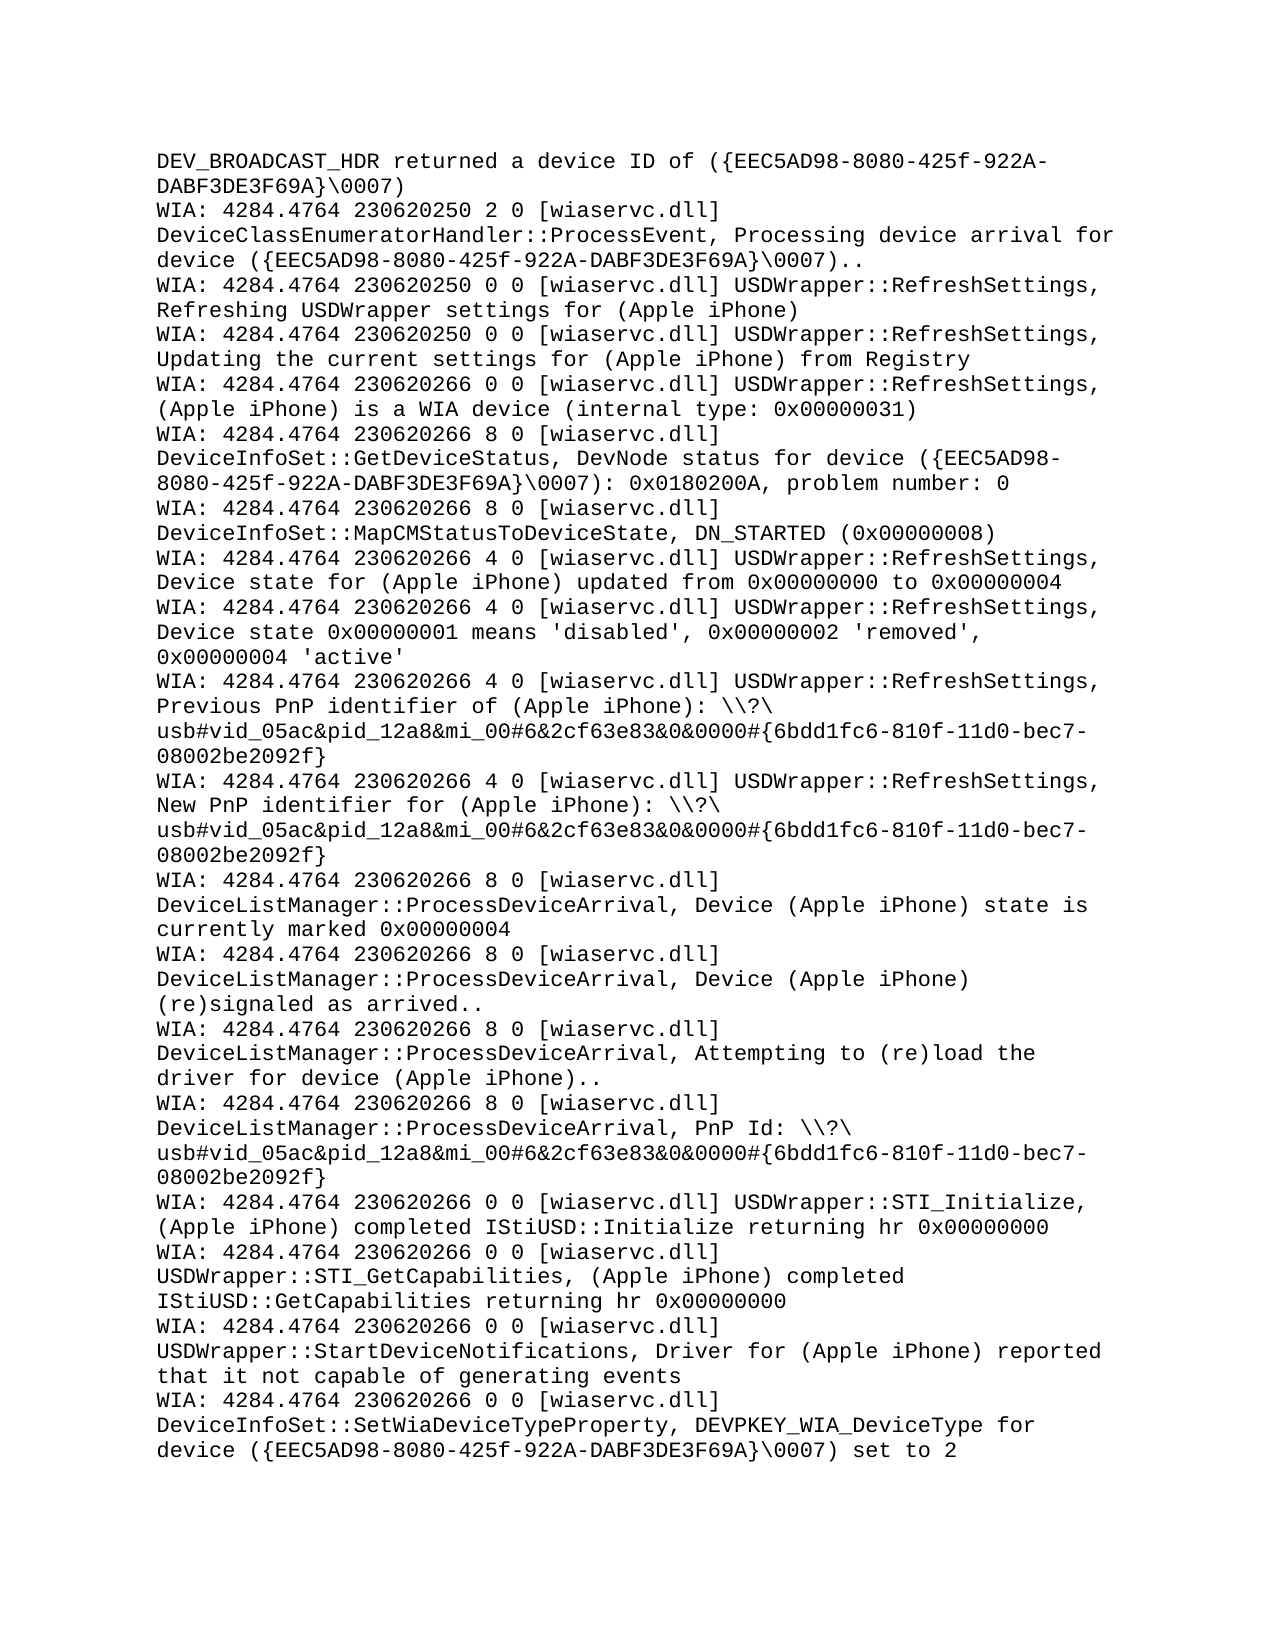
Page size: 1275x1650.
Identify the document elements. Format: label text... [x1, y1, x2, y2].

text WIA: 4284.4764 230620266 4 0 [wiaservc.dll] USDWrapper::RefreshSettings, Device state for (Apple iPhone) updated from 0x00000000 to 0x00000004 [156, 547, 1118, 596]
text WIA: 4284.4764 230620266 0 0 [wiaservc.dll] USDWrapper::STI_Initialize, (Apple iPhone) completed IStiUSD::Initialize returning hr 0x00000000 [156, 1191, 1118, 1241]
text WIA: 4284.4764 230620266 4 0 [wiaservc.dll] USDWrapper::RefreshSettings, Previous PnP identifier of (Apple iPhone): \\?\usb#vid_05ac&pid_12a8&mi_00#6&2cf63e83&0&0000#{6bdd1fc6-810f-11d0-bec7-08002be2092f} [156, 671, 1118, 770]
text WIA: 4284.4764 230620266 8 0 [wiaservc.dll] DeviceListManager::ProcessDeviceArrival, PnP Id: \\?\usb#vid_05ac&pid_12a8&mi_00#6&2cf63e83&0&0000#{6bdd1fc6-810f-11d0-bec7-08002be2092f} [156, 1092, 1118, 1191]
text WIA: 4284.4764 230620250 0 0 [wiaservc.dll] USDWrapper::RefreshSettings, Updating the current settings for (Apple iPhone) from Registry [156, 323, 1118, 373]
text WIA: 4284.4764 230620266 8 0 [wiaservc.dll] DeviceInfoSet::GetDeviceStatus, DevNode status for device ({EEC5AD98-8080-425f-922A-DABF3DE3F69A}\0007): 0x0180200A, problem number: 0 [156, 423, 1118, 497]
text WIA: 4284.4764 230620266 0 0 [wiaservc.dll] USDWrapper::StartDeviceNotifications, Driver for (Apple iPhone) reported that it not capable of generating events [156, 1315, 1118, 1389]
text DEV_BROADCAST_HDR returned a device ID of ({EEC5AD98-8080-425f-922A-DABF3DE3F69A}\0007) [156, 150, 1118, 199]
text WIA: 4284.4764 230620266 8 0 [wiaservc.dll] DeviceListManager::ProcessDeviceArrival, Attempting to (re)load the driver for device (Apple iPhone).. [156, 1018, 1118, 1092]
text WIA: 4284.4764 230620266 8 0 [wiaservc.dll] DeviceInfoSet::MapCMStatusToDeviceState, DN_STARTED (0x00000008) [156, 497, 1118, 547]
text WIA: 4284.4764 230620266 8 0 [wiaservc.dll] DeviceListManager::ProcessDeviceArrival, Device (Apple iPhone) (re)signaled as arrived.. [156, 943, 1118, 1018]
text WIA: 4284.4764 230620266 4 0 [wiaservc.dll] USDWrapper::RefreshSettings, New PnP identifier for (Apple iPhone): \\?\usb#vid_05ac&pid_12a8&mi_00#6&2cf63e83&0&0000#{6bdd1fc6-810f-11d0-bec7-08002be2092f} [156, 770, 1118, 869]
text WIA: 4284.4764 230620266 0 0 [wiaservc.dll] USDWrapper::RefreshSettings, (Apple iPhone) is a WIA device (internal type: 0x00000031) [156, 373, 1118, 423]
text WIA: 4284.4764 230620250 0 0 [wiaservc.dll] USDWrapper::RefreshSettings, Refreshing USDWrapper settings for (Apple iPhone) [156, 274, 1118, 323]
text WIA: 4284.4764 230620250 2 0 [wiaservc.dll] DeviceClassEnumeratorHandler::ProcessEvent, Processing device arrival for device ({EEC5AD98-8080-425f-922A-DABF3DE3F69A}\0007).. [156, 199, 1118, 274]
text WIA: 4284.4764 230620266 8 0 [wiaservc.dll] DeviceListManager::ProcessDeviceArrival, Device (Apple iPhone) state is currently marked 0x00000004 [156, 869, 1118, 943]
text WIA: 4284.4764 230620266 0 0 [wiaservc.dll] USDWrapper::STI_GetCapabilities, (Apple iPhone) completed IStiUSD::GetCapabilities returning hr 0x00000000 [156, 1241, 1118, 1315]
text WIA: 4284.4764 230620266 0 0 [wiaservc.dll] DeviceInfoSet::SetWiaDeviceTypeProperty, DEVPKEY_WIA_DeviceType for device ({EEC5AD98-8080-425f-922A-DABF3DE3F69A}\0007) set to 2 [156, 1389, 1118, 1464]
text WIA: 4284.4764 230620266 4 0 [wiaservc.dll] USDWrapper::RefreshSettings, Device state 0x00000001 means 'disabled', 0x00000002 'removed', 0x00000004 'active' [156, 596, 1118, 671]
